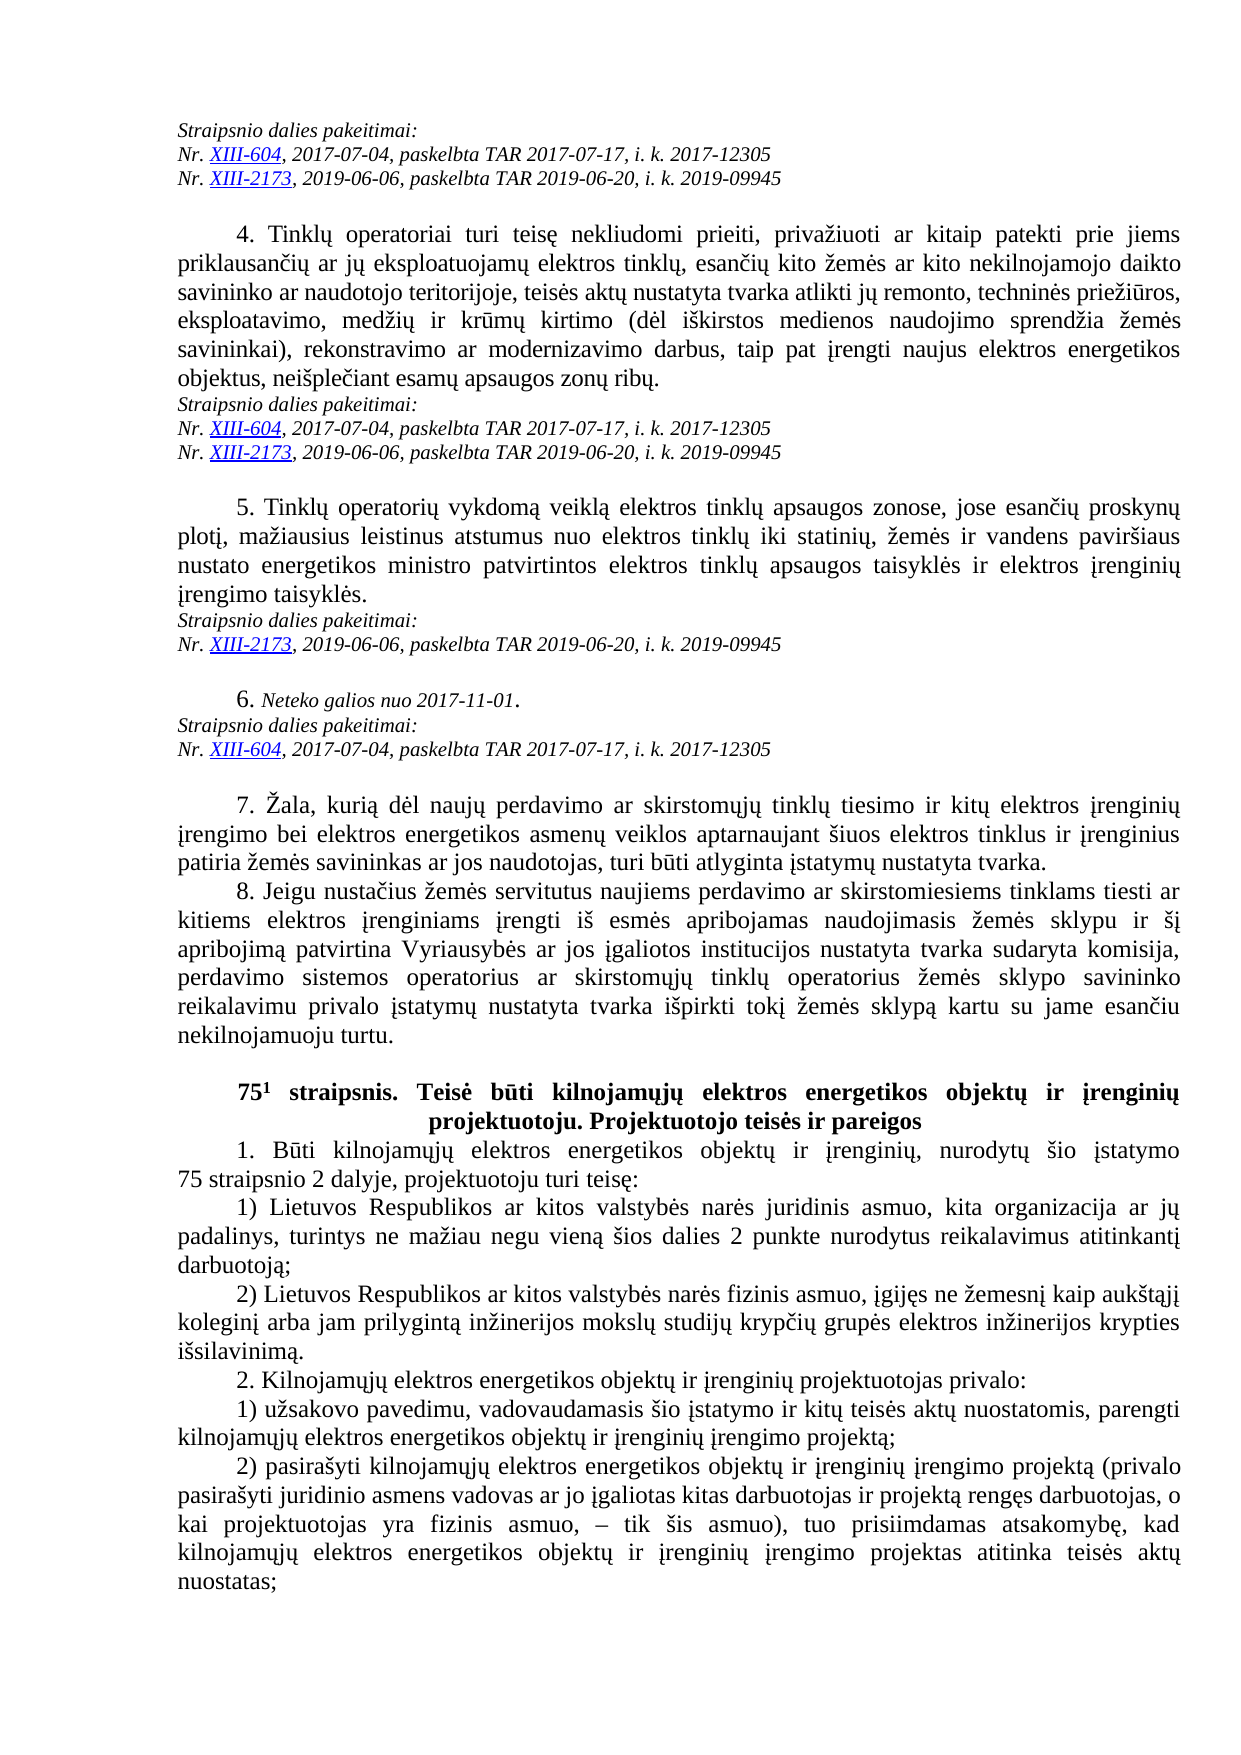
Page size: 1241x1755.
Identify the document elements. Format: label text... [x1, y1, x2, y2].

text 4. Tinklų operatoriai turi teisę nekliudomi prieiti, privažiuoti ar kitaip patekti prie jiems priklausančių ar jų eksploatuojamų elektros tinklų, esančių kito žemės ar kito nekilnojamojo daikto savininko ar naudotojo teritorijoje, teisės aktų nustatyta tvarka atlikti jų remonto, techninės priežiūros, eksploatavimo, medžių ir krūmų kirtimo (dėl iškirstos medienos naudojimo sprendžia žemės savininkai), rekonstravimo ar modernizavimo darbus, taip pat įrengti naujus elektros energetikos objektus, neišplečiant esamų apsaugos zonų ribų. [177, 219, 1181, 392]
text 2) Lietuvos Respublikos ar kitos valstybės narės fizinis asmuo, įgijęs ne žemesnį kaip aukštąjį koleginį arba jam prilygintą inžinerijos mokslų studijų krypčių grupės elektros inžinerijos krypties išsilavinimą. [177, 1279, 1181, 1365]
text 8. Jeigu nustačius žemės servitutus naujiems perdavimo ar skirstomiesiems tinklams tiesti ar kitiems elektros įrenginiams įrengti iš esmės apribojamas naudojimasis žemės sklypu ir šį apribojimą patvirtina Vyriausybės ar jos įgaliotos institucijos nustatyta tvarka sudaryta komisija, perdavimo sistemos operatorius ar skirstomųjų tinklų operatorius žemės sklypo savininko reikalavimu privalo įstatymų nustatyta tvarka išpirkti tokį žemės sklypą kartu su jame esančiu nekilnojamuoju turtu. [177, 876, 1181, 1049]
text Nr. XIII-2173, 2019-06-06, paskelbta TAR 2019-06-20, i. k. 2019-09945 [177, 632, 1181, 656]
text Nr. XIII-2173, 2019-06-06, paskelbta TAR 2019-06-20, i. k. 2019-09945 [177, 166, 1181, 190]
text 2) pasirašyti kilnojamųjų elektros energetikos objektų ir įrenginių įrengimo projektą (privalo pasirašyti juridinio asmens vadovas ar jo įgaliotas kitas darbuotojas ir projektą rengęs darbuotojas, o kai projektuotojas yra fizinis asmuo, – tik šis asmuo), tuo prisiimdamas atsakomybę, kad kilnojamųjų elektros energetikos objektų ir įrenginių įrengimo projektas atitinka teisės aktų nuostatas; [177, 1451, 1181, 1595]
text 751 straipsnis. Teisė būti kilnojamųjų elektros energetikos objektų ir įrenginių projektuotoju. Projektuotojo teisės ir pareigos [237, 1077, 1181, 1135]
text 1) užsakovo pavedimu, vadovaudamasis šio įstatymo ir kitų teisės aktų nuostatomis, parengti kilnojamųjų elektros energetikos objektų ir įrenginių įrengimo projektą; [177, 1394, 1181, 1451]
text Straipsnio dalies pakeitimai: [177, 392, 1181, 416]
text 7. Žala, kurią dėl naujų perdavimo ar skirstomųjų tinklų tiesimo ir kitų elektros įrenginių įrengimo bei elektros energetikos asmenų veiklos aptarnaujant šiuos elektros tinklus ir įrenginius patiria žemės savininkas ar jos naudotojas, turi būti atlyginta įstatymų nustatyta tvarka. [177, 790, 1181, 876]
text Straipsnio dalies pakeitimai: [177, 607, 1181, 632]
text Straipsnio dalies pakeitimai: [177, 118, 1181, 142]
text 1) Lietuvos Respublikos ar kitos valstybės narės juridinis asmuo, kita organizacija ar jų padalinys, turintys ne mažiau negu vieną šios dalies 2 punkte nurodytus reikalavimus atitinkantį darbuotoją; [177, 1192, 1181, 1279]
text 6. Neteko galios nuo 2017-11-01. [177, 684, 1181, 713]
text 2. Kilnojamųjų elektros energetikos objektų ir įrenginių projektuotojas privalo: [177, 1365, 1181, 1394]
text Nr. XIII-604, 2017-07-04, paskelbta TAR 2017-07-17, i. k. 2017-12305 [177, 737, 1181, 761]
text Nr. XIII-604, 2017-07-04, paskelbta TAR 2017-07-17, i. k. 2017-12305 [177, 142, 1181, 166]
text Nr. XIII-604, 2017-07-04, paskelbta TAR 2017-07-17, i. k. 2017-12305 [177, 416, 1181, 440]
text Straipsnio dalies pakeitimai: [177, 713, 1181, 737]
text Nr. XIII-2173, 2019-06-06, paskelbta TAR 2019-06-20, i. k. 2019-09945 [177, 440, 1181, 464]
text 5. Tinklų operatorių vykdomą veiklą elektros tinklų apsaugos zonose, jose esančių proskynų plotį, mažiausius leistinus atstumus nuo elektros tinklų iki statinių, žemės ir vandens paviršiaus nustato energetikos ministro patvirtintos elektros tinklų apsaugos taisyklės ir elektros įrenginių įrengimo taisyklės. [177, 492, 1181, 607]
text 1. Būti kilnojamųjų elektros energetikos objektų ir įrenginių, nurodytų šio įstatymo 75 straipsnio 2 dalyje, projektuotoju turi teisę: [177, 1135, 1181, 1192]
